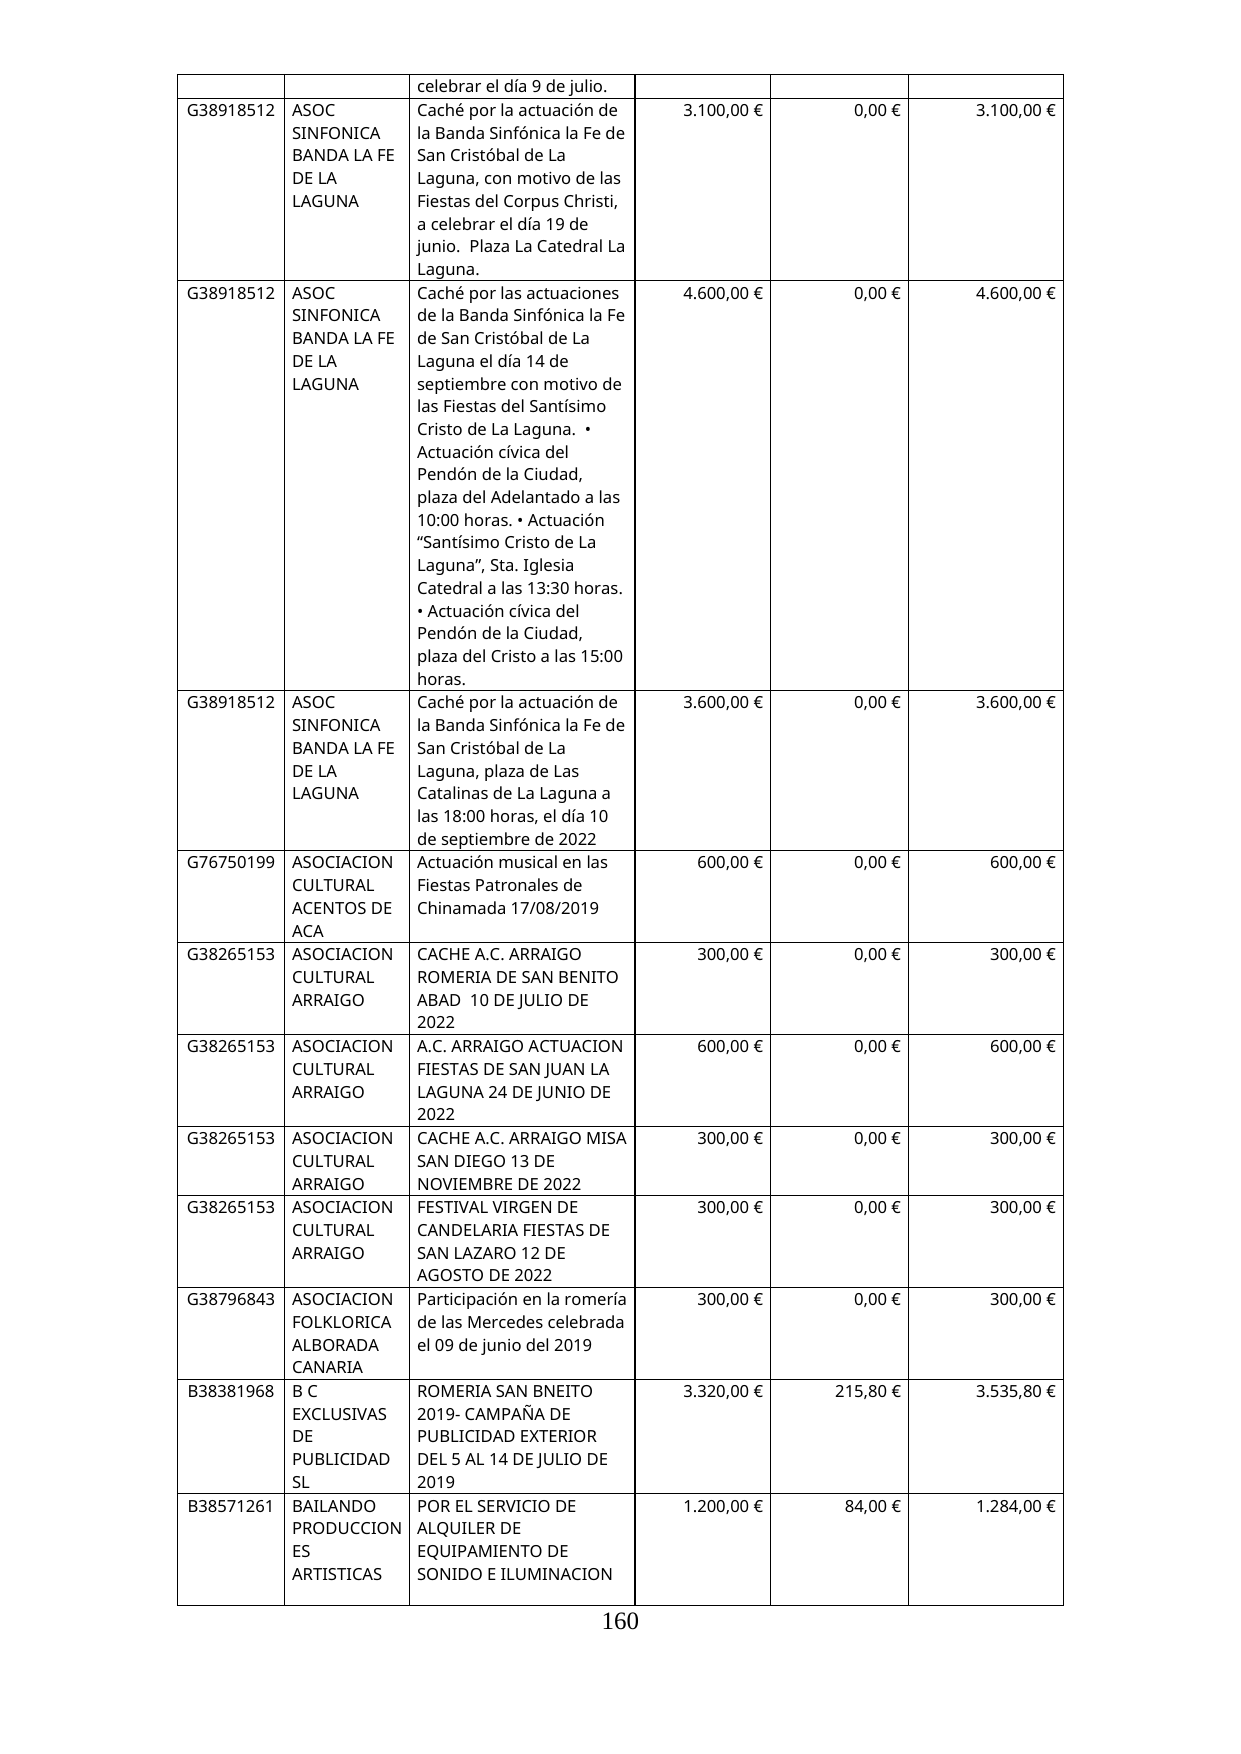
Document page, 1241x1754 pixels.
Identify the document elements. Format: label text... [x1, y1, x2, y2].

table_cell CACHE A.C. ARRAIGO ROMERIA DE SAN BENITO ABAD 10 DE JULIO DE 2022 [410, 943, 634, 1034]
table_cell 0,00 € [771, 691, 908, 850]
table_cell 0,00 € [771, 1288, 908, 1379]
table_cell 0,00 € [771, 1035, 908, 1126]
table_cell 3.600,00 € [636, 691, 770, 850]
table_cell celebrar el día 9 de julio. [410, 75, 634, 98]
table_cell B38571261 [178, 1494, 284, 1605]
table_cell 4.600,00 € [909, 281, 1063, 690]
table_cell 300,00 € [636, 943, 770, 1034]
table_cell 0,00 € [771, 943, 908, 1034]
table_cell 300,00 € [636, 1196, 770, 1287]
table_cell 4.600,00 € [636, 281, 770, 690]
table_cell 300,00 € [636, 1127, 770, 1195]
table_cell 300,00 € [909, 1288, 1063, 1379]
table_cell 600,00 € [636, 851, 770, 942]
table_cell 0,00 € [771, 1196, 908, 1287]
table_cell G38265153 [178, 1127, 284, 1195]
table_cell ASOCIACION FOLKLORICA ALBORADA CANARIA [285, 1288, 409, 1379]
table_cell BAILANDO PRODUCCIONES ARTISTICAS [285, 1494, 409, 1605]
table_cell 215,80 € [771, 1380, 908, 1493]
table_cell [178, 75, 284, 98]
table_cell 3.100,00 € [909, 99, 1063, 280]
table_cell 300,00 € [636, 1288, 770, 1379]
table_cell 300,00 € [909, 943, 1063, 1034]
table_cell 0,00 € [771, 851, 908, 942]
table_cell G38918512 [178, 691, 284, 850]
table_cell FESTIVAL VIRGEN DE CANDELARIA FIESTAS DE SAN LAZARO 12 DE AGOSTO DE 2022 [410, 1196, 634, 1287]
table_cell 600,00 € [909, 851, 1063, 942]
table_cell ASOCIACION CULTURAL ACENTOS DE ACA [285, 851, 409, 942]
table_cell [771, 75, 908, 98]
table_cell 600,00 € [909, 1035, 1063, 1126]
table_cell Caché por las actuaciones de la Banda Sinfónica la Fe de San Cristóbal de La Laguna el día 14 de septiembre con motivo de las Fiestas del Santísimo Cristo de La Laguna. • Actuación cívica del Pendón de la Ciudad, plaza del Adelantado a las 10:00 horas. • Actuación “Santísimo Cristo de La Laguna”, Sta. Iglesia Catedral a las 13:30 horas. • Actuación cívica del Pendón de la Ciudad, plaza del Cristo a las 15:00 horas. [410, 281, 634, 690]
table_cell 1.284,00 € [909, 1494, 1063, 1605]
table_cell Actuación musical en las Fiestas Patronales de Chinamada 17/08/2019 [410, 851, 634, 942]
table_cell ASOCIACION CULTURAL ARRAIGO [285, 943, 409, 1034]
table_cell G38265153 [178, 943, 284, 1034]
table_cell CACHE A.C. ARRAIGO MISA SAN DIEGO 13 DE NOVIEMBRE DE 2022 [410, 1127, 634, 1195]
table_cell G38265153 [178, 1196, 284, 1287]
table_cell 3.535,80 € [909, 1380, 1063, 1493]
table_cell G38796843 [178, 1288, 284, 1379]
table_cell 300,00 € [909, 1127, 1063, 1195]
table_cell [636, 75, 770, 98]
table_cell POR EL SERVICIO DE ALQUILER DE EQUIPAMIENTO DE SONIDO E ILUMINACION [410, 1494, 634, 1605]
table_cell ASOC SINFONICA BANDA LA FE DE LA LAGUNA [285, 281, 409, 690]
table_cell [285, 75, 409, 98]
table_cell 3.320,00 € [636, 1380, 770, 1493]
table_cell 84,00 € [771, 1494, 908, 1605]
table_cell B C EXCLUSIVAS DE PUBLICIDAD SL [285, 1380, 409, 1493]
table_cell G76750199 [178, 851, 284, 942]
table_cell G38265153 [178, 1035, 284, 1126]
table_cell G38918512 [178, 281, 284, 690]
table_cell Caché por la actuación de la Banda Sinfónica la Fe de San Cristóbal de La Laguna, plaza de Las Catalinas de La Laguna a las 18:00 horas, el día 10 de septiembre de 2022 [410, 691, 634, 850]
table_cell A.C. ARRAIGO ACTUACION FIESTAS DE SAN JUAN LA LAGUNA 24 DE JUNIO DE 2022 [410, 1035, 634, 1126]
table_cell [909, 75, 1063, 98]
table_cell 300,00 € [909, 1196, 1063, 1287]
table_cell 0,00 € [771, 99, 908, 280]
table_cell Caché por la actuación de la Banda Sinfónica la Fe de San Cristóbal de La Laguna, con motivo de las Fiestas del Corpus Christi, a celebrar el día 19 de junio. Plaza La Catedral La Laguna. [410, 99, 634, 280]
table_cell ASOC SINFONICA BANDA LA FE DE LA LAGUNA [285, 691, 409, 850]
table_cell B38381968 [178, 1380, 284, 1493]
table_cell 0,00 € [771, 281, 908, 690]
table_cell ASOCIACION CULTURAL ARRAIGO [285, 1196, 409, 1287]
table_cell ASOCIACION CULTURAL ARRAIGO [285, 1035, 409, 1126]
table_cell 0,00 € [771, 1127, 908, 1195]
table_cell 600,00 € [636, 1035, 770, 1126]
table_cell 1.200,00 € [636, 1494, 770, 1605]
table_cell ROMERIA SAN BNEITO 2019- CAMPAÑA DE PUBLICIDAD EXTERIOR DEL 5 AL 14 DE JULIO DE 2019 [410, 1380, 634, 1493]
table_cell ASOCIACION CULTURAL ARRAIGO [285, 1127, 409, 1195]
table_cell Participación en la romería de las Mercedes celebrada el 09 de junio del 2019 [410, 1288, 634, 1379]
table_cell G38918512 [178, 99, 284, 280]
table_cell ASOC SINFONICA BANDA LA FE DE LA LAGUNA [285, 99, 409, 280]
table_cell 3.100,00 € [636, 99, 770, 280]
table_cell 3.600,00 € [909, 691, 1063, 850]
